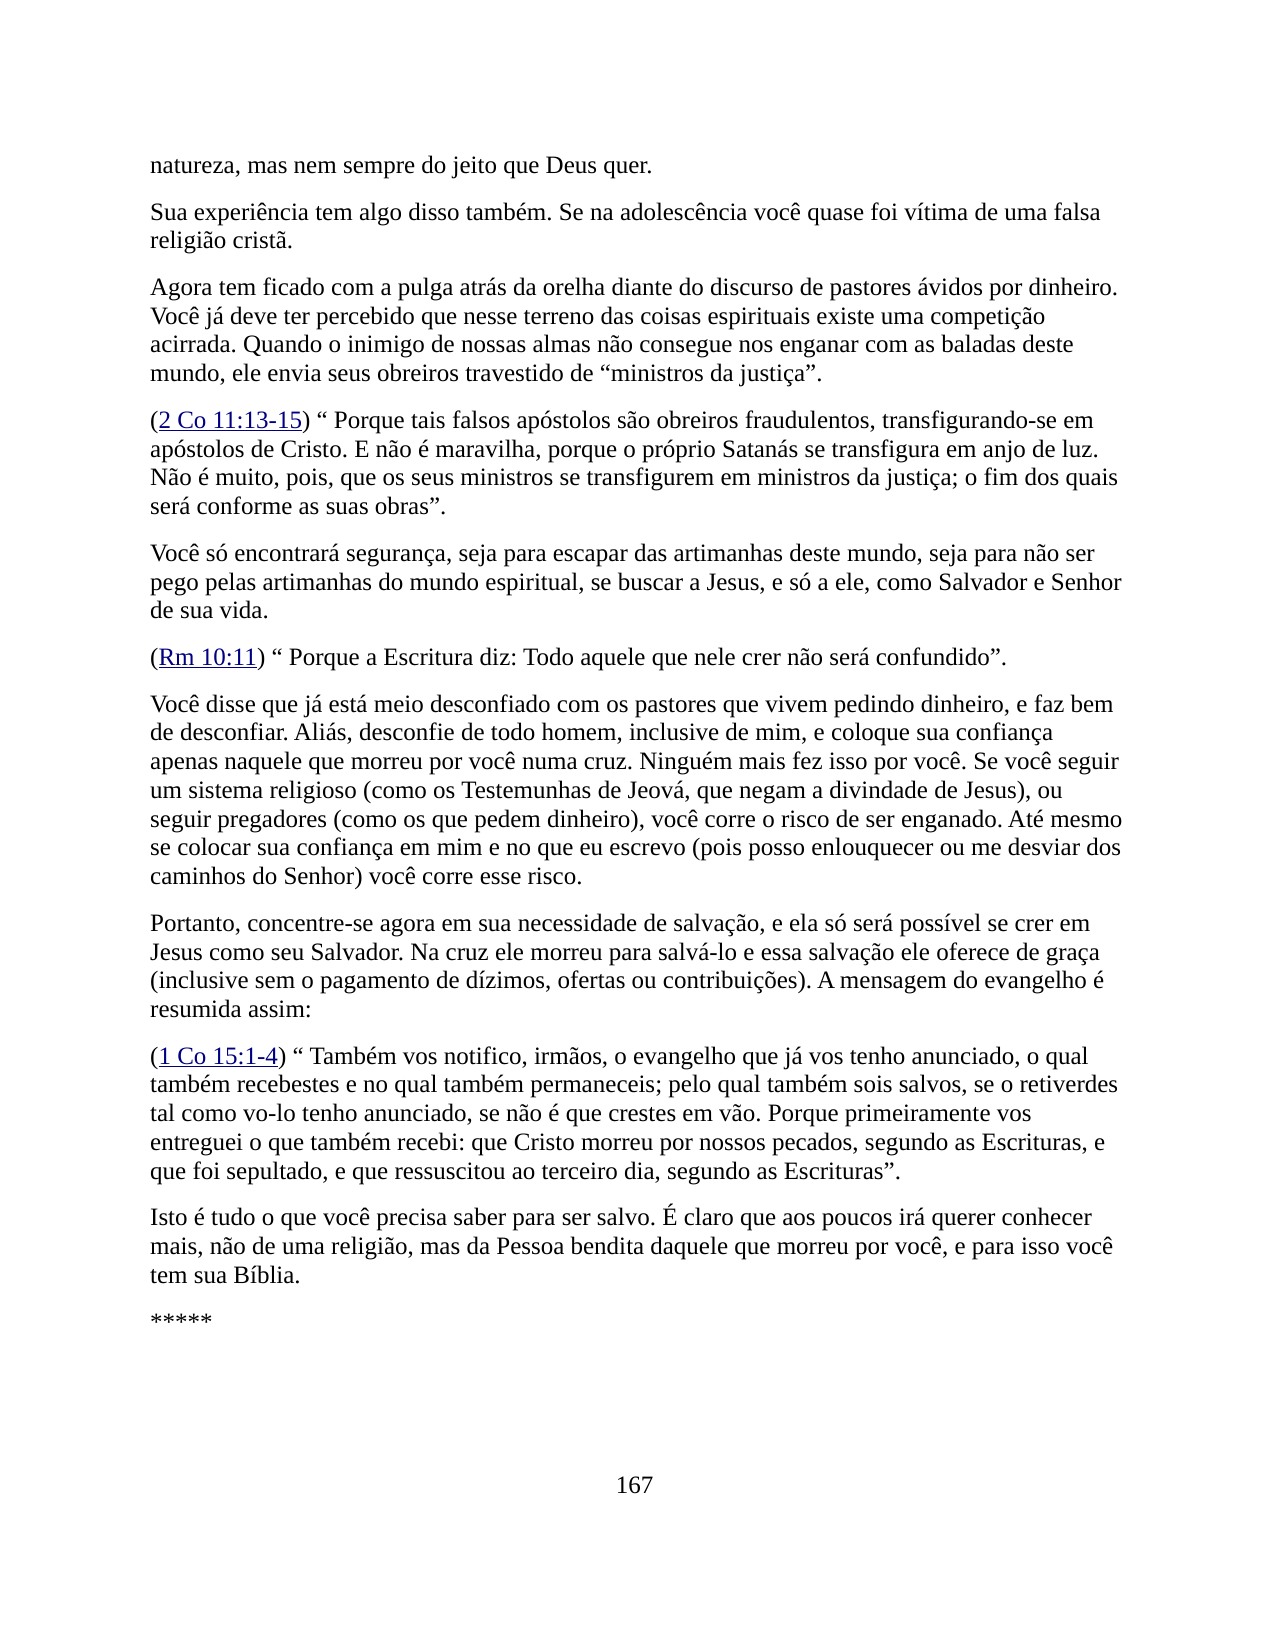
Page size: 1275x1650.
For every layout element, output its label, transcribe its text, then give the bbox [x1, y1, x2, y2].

text Você só encontrará segurança, seja para escapar das artimanhas deste mundo, seja para não ser pego pelas artimanhas do mundo espiritual, se buscar a Jesus, e só a ele, como Salvador e Senhor de sua vida. [150, 538, 1125, 624]
text Você disse que já está meio desconfiado com os pastores que vivem pedindo dinheiro, e faz bem de desconfiar. Aliás, desconfie de todo homem, inclusive de mim, e coloque sua confiança apenas naquele que morreu por você numa cruz. Ninguém mais fez isso por você. Se você seguir um sistema religioso (como os Testemunhas de Jeová, que negam a divindade de Jesus), ou seguir pregadores (como os que pedem dinheiro), você corre o risco de ser enganado. Até mesmo se colocar sua confiança em mim e no que eu escrevo (pois posso enlouquecer ou me desviar dos caminhos do Senhor) você corre esse risco. [150, 689, 1125, 890]
text (1 Co 15:1-4) “ Também vos notifico, irmãos, o evangelho que já vos tenho anunciado, o qual também recebestes e no qual também permaneceis; pelo qual também sois salvos, se o retiverdes tal como vo-lo tenho anunciado, se não é que crestes em vão. Porque primeiramente vos entreguei o que também recebi: que Cristo morreu por nossos pecados, segundo as Escrituras, e que foi sepultado, e que ressuscitou ao terceiro dia, segundo as Escrituras”. [150, 1041, 1125, 1184]
text (Rm 10:11) “ Porque a Escritura diz: Todo aquele que nele crer não será confundido”. [150, 642, 1125, 671]
text Sua experiência tem algo disso também. Se na adolescência você quase foi vítima de uma falsa religião cristã. [150, 197, 1125, 254]
text Isto é tudo o que você precisa saber para ser salvo. É claro que aos poucos irá querer conhecer mais, não de uma religião, mas da Pessoa bendita daquele que morreu por você, e para isso você tem sua Bíblia. [150, 1202, 1125, 1289]
text (2 Co 11:13-15) “ Porque tais falsos apóstolos são obreiros fraudulentos, transfigurando-se em apóstolos de Cristo. E não é maravilha, porque o próprio Satanás se transfigura em anjo de luz. Não é muito, pois, que os seus ministros se transfigurem em ministros da justiça; o fim dos quais será conforme as suas obras”. [150, 405, 1125, 520]
text Portanto, concentre-se agora em sua necessidade de salvação, e ela só será possível se crer em Jesus como seu Salvador. Na cruz ele morreu para salvá-lo e essa salvação ele oferece de graça (inclusive sem o pagamento de dízimos, ofertas ou contribuições). A mensagem do evangelho é resumida assim: [150, 908, 1125, 1023]
text natureza, mas nem sempre do jeito que Deus quer. [150, 150, 1125, 179]
text Agora tem ficado com a pulga atrás da orelha diante do discurso de pastores ávidos por dinheiro. Você já deve ter percebido que nesse terreno das coisas espirituais existe uma competição acirrada. Quando o inimigo de nossas almas não consegue nos enganar com as baladas deste mundo, ele envia seus obreiros travestido de “ministros da justiça”. [150, 272, 1125, 387]
text ***** [150, 1307, 1125, 1335]
